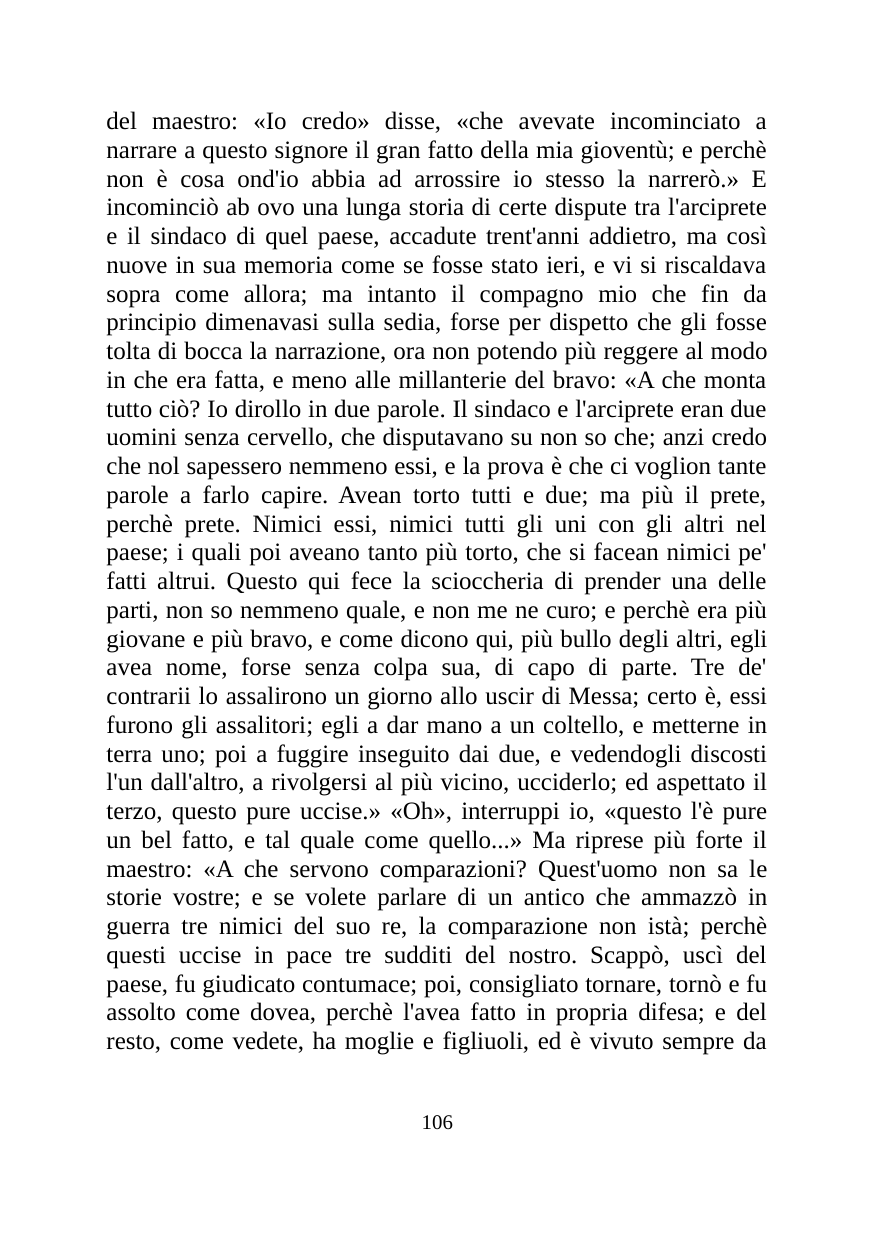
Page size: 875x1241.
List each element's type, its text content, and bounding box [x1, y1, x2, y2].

text del maestro: «Io credo» disse, «che avevate incominciato a narrare a questo signore il gran fatto della mia gioventù; e perchè non è cosa ond'io abbia ad arrossire io stesso la narrerò.» E incominciò ab ovo una lunga storia di certe dispute tra l'arciprete e il sindaco di quel paese, accadute trent'anni addietro, ma così nuove in sua memoria come se fosse stato ieri, e vi si riscaldava sopra come allora; ma intanto il compagno mio che fin da principio dimenavasi sulla sedia, forse per dispetto che gli fosse tolta di bocca la narrazione, ora non potendo più reggere al modo in che era fatta, e meno alle millanterie del bravo: «A che monta tutto ciò? Io dirollo in due parole. Il sindaco e l'arciprete eran due uomini senza cervello, che disputavano su non so che; anzi credo che nol sapessero nemmeno essi, e la prova è che ci voglion tante parole a farlo capire. Avean torto tutti e due; ma più il prete, perchè prete. Nimici essi, nimici tutti gli uni con gli altri nel paese; i quali poi aveano tanto più torto, che si facean nimici pe' fatti altrui. Questo qui fece la scioccheria di prender una delle parti, non so nemmeno quale, e non me ne curo; e perchè era più giovane e più bravo, e come dicono qui, più bullo degli altri, egli avea nome, forse senza colpa sua, di capo di parte. Tre de' contrarii lo assalirono un giorno allo uscir di Messa; certo è, essi furono gli assalitori; egli a dar mano a un coltello, e metterne in terra uno; poi a fuggire inseguito dai due, e vedendogli discosti l'un dall'altro, a rivolgersi al più vicino, ucciderlo; ed aspettato il terzo, questo pure uccise.» «Oh», interruppi io, «questo l'è pure un bel fatto, e tal quale come quello...» Ma riprese più forte il maestro: «A che servono comparazioni? Quest'uomo non sa le storie vostre; e se volete parlare di un antico che ammazzò in guerra tre nimici del suo re, la comparazione non istà; perchè questi uccise in pace tre sudditi del nostro. Scappò, uscì del paese, fu giudicato contumace; poi, consigliato tornare, tornò e fu assolto come dovea, perchè l'avea fatto in propria difesa; e del resto, come vedete, ha moglie e figliuoli, ed è vivuto sempre da [106, 106, 768, 1055]
